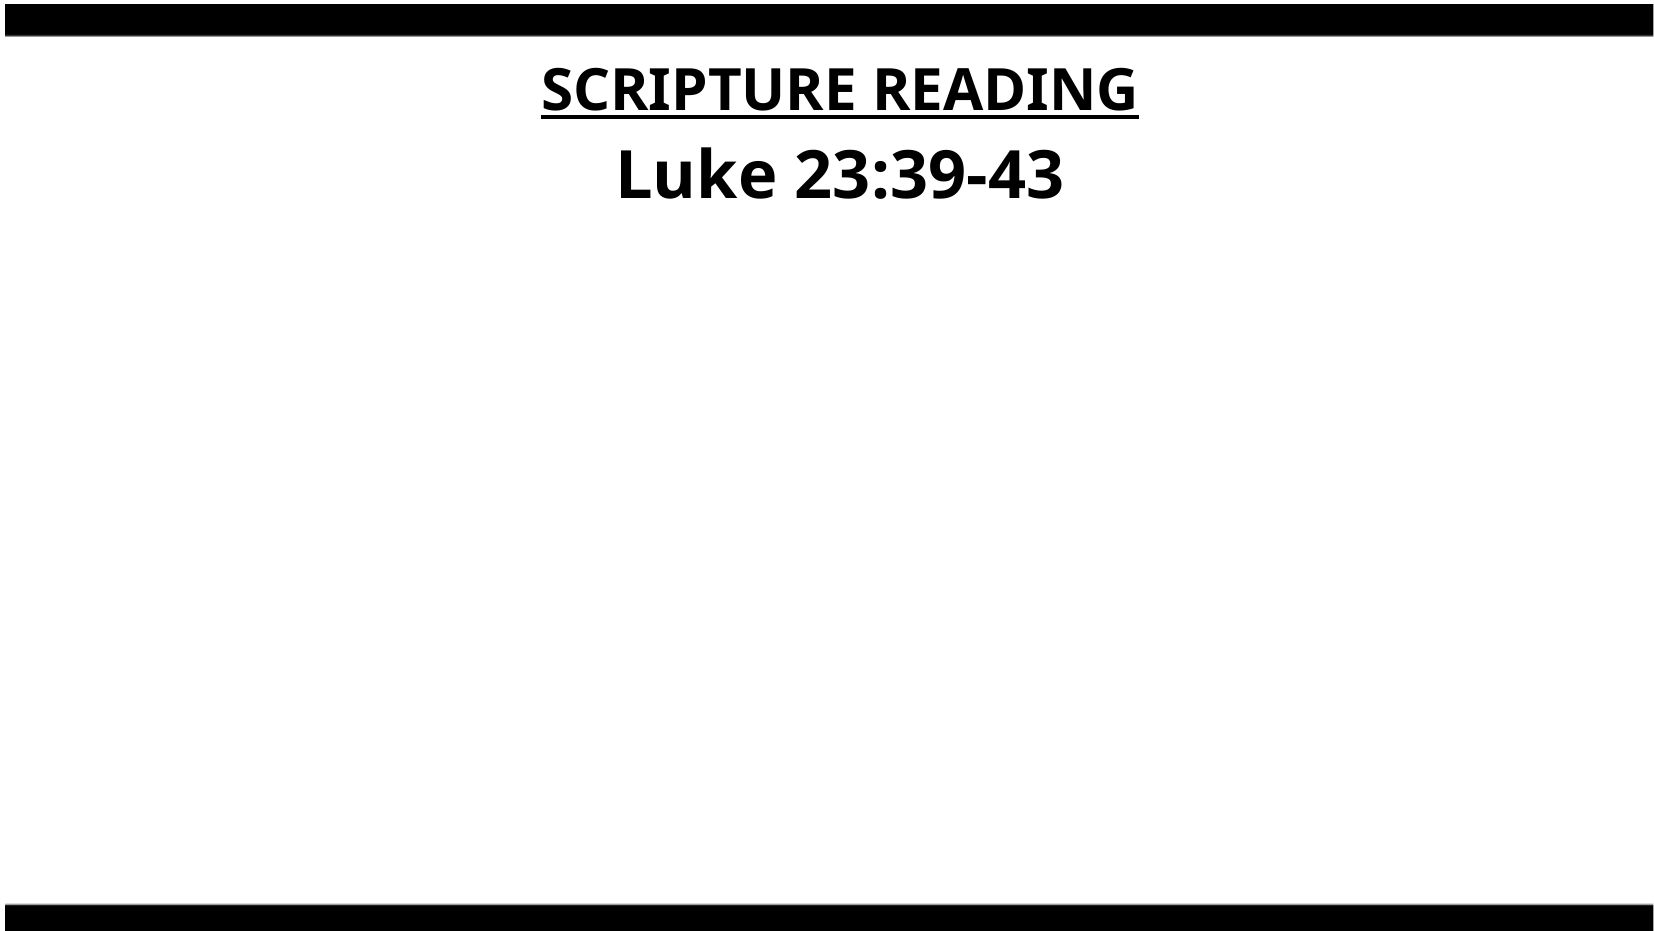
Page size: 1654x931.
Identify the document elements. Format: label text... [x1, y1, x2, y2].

picture [5, 4, 1654, 931]
text_box SCRIPTURE READING Luke 23:39-43 [60, 40, 1621, 226]
